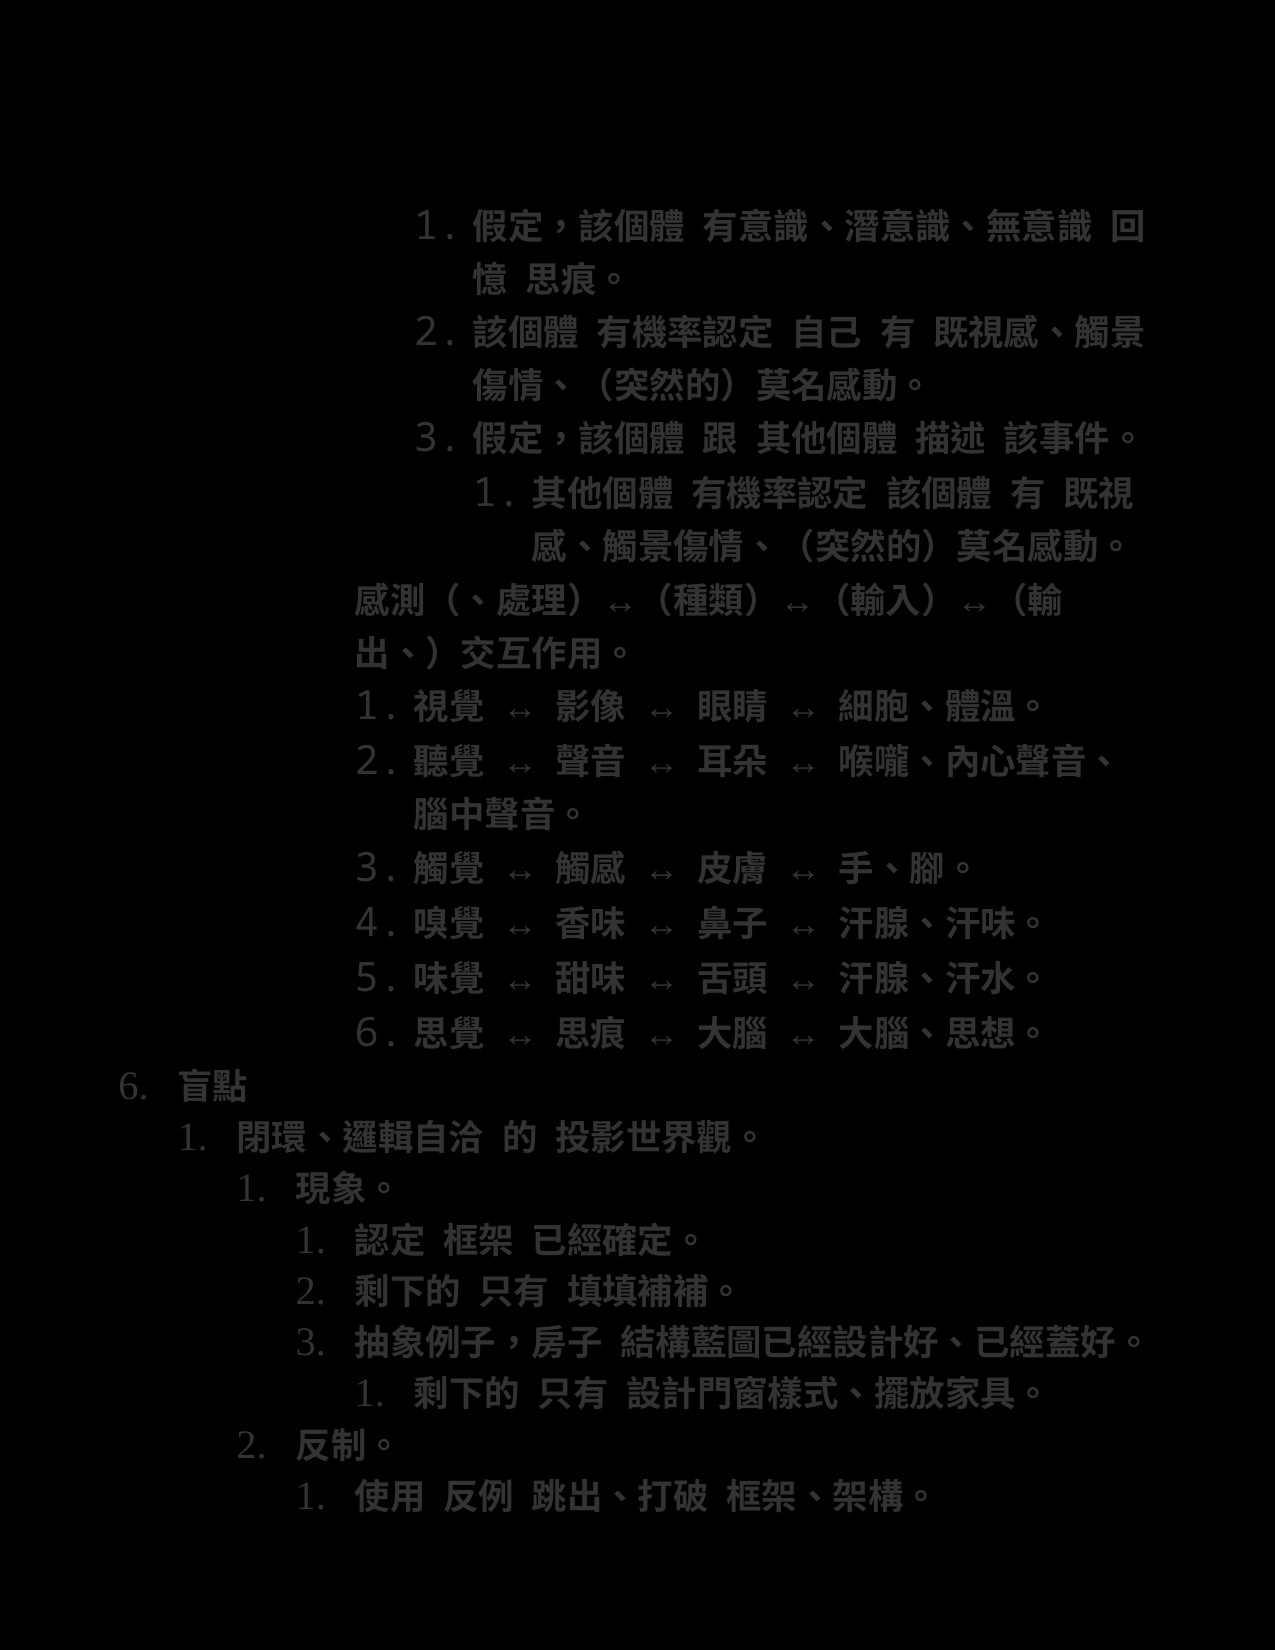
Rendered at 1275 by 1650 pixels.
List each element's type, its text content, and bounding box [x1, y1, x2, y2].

list 嗅覺 ↔ 香味 ↔ 鼻子 ↔ 汗腺、汗味。 [354, 893, 1157, 948]
list 假定，該個體 跟 其他個體 描述 該事件。 [413, 408, 1157, 464]
list 閉環、邏輯自洽 的 投影世界觀。 [177, 1109, 1157, 1161]
list 該個體 有機率認定 自己 有 既視感、觸景傷情、（突然的）莫名感動。 [413, 302, 1157, 408]
list 盲點 [118, 1058, 1157, 1109]
list 聽覺 ↔ 聲音 ↔ 耳朵 ↔ 喉嚨、內心聲音、腦中聲音。 [354, 731, 1157, 838]
list 思覺 ↔ 思痕 ↔ 大腦 ↔ 大腦、思想。 [354, 1003, 1157, 1058]
list 現象。 [236, 1161, 1157, 1212]
list 使用 反例 跳出、打破 框架、架構。 [295, 1468, 1157, 1519]
list 其他個體 有機率認定 該個體 有 既視感、觸景傷情、（突然的）莫名感動。 [472, 464, 1157, 570]
list 剩下的 只有 填填補補。 [295, 1263, 1157, 1314]
list 感測（、處理）↔（種類）↔（輸入）↔（輸出、）交互作用。（感測（、處理）↔（輸入 ↔ 輸出、）交互作用） [295, 570, 1157, 676]
list 觸覺 ↔ 觸感 ↔ 皮膚 ↔ 手、腳。 [354, 838, 1157, 893]
list 味覺 ↔ 甜味 ↔ 舌頭 ↔ 汗腺、汗水。 [354, 948, 1157, 1003]
list 視覺 ↔ 影像 ↔ 眼睛 ↔ 細胞、體溫。 [354, 676, 1157, 731]
list 剩下的 只有 設計門窗樣式、擺放家具。 [354, 1366, 1157, 1417]
list 認定 框架 已經確定。 [295, 1212, 1157, 1263]
list 假定，該個體 有意識、潛意識、無意識 回憶 思痕。 [413, 196, 1157, 302]
list 抽象例子，房子 結構藍圖已經設計好、已經蓋好。 [295, 1314, 1157, 1366]
list 反制。 [236, 1417, 1157, 1468]
